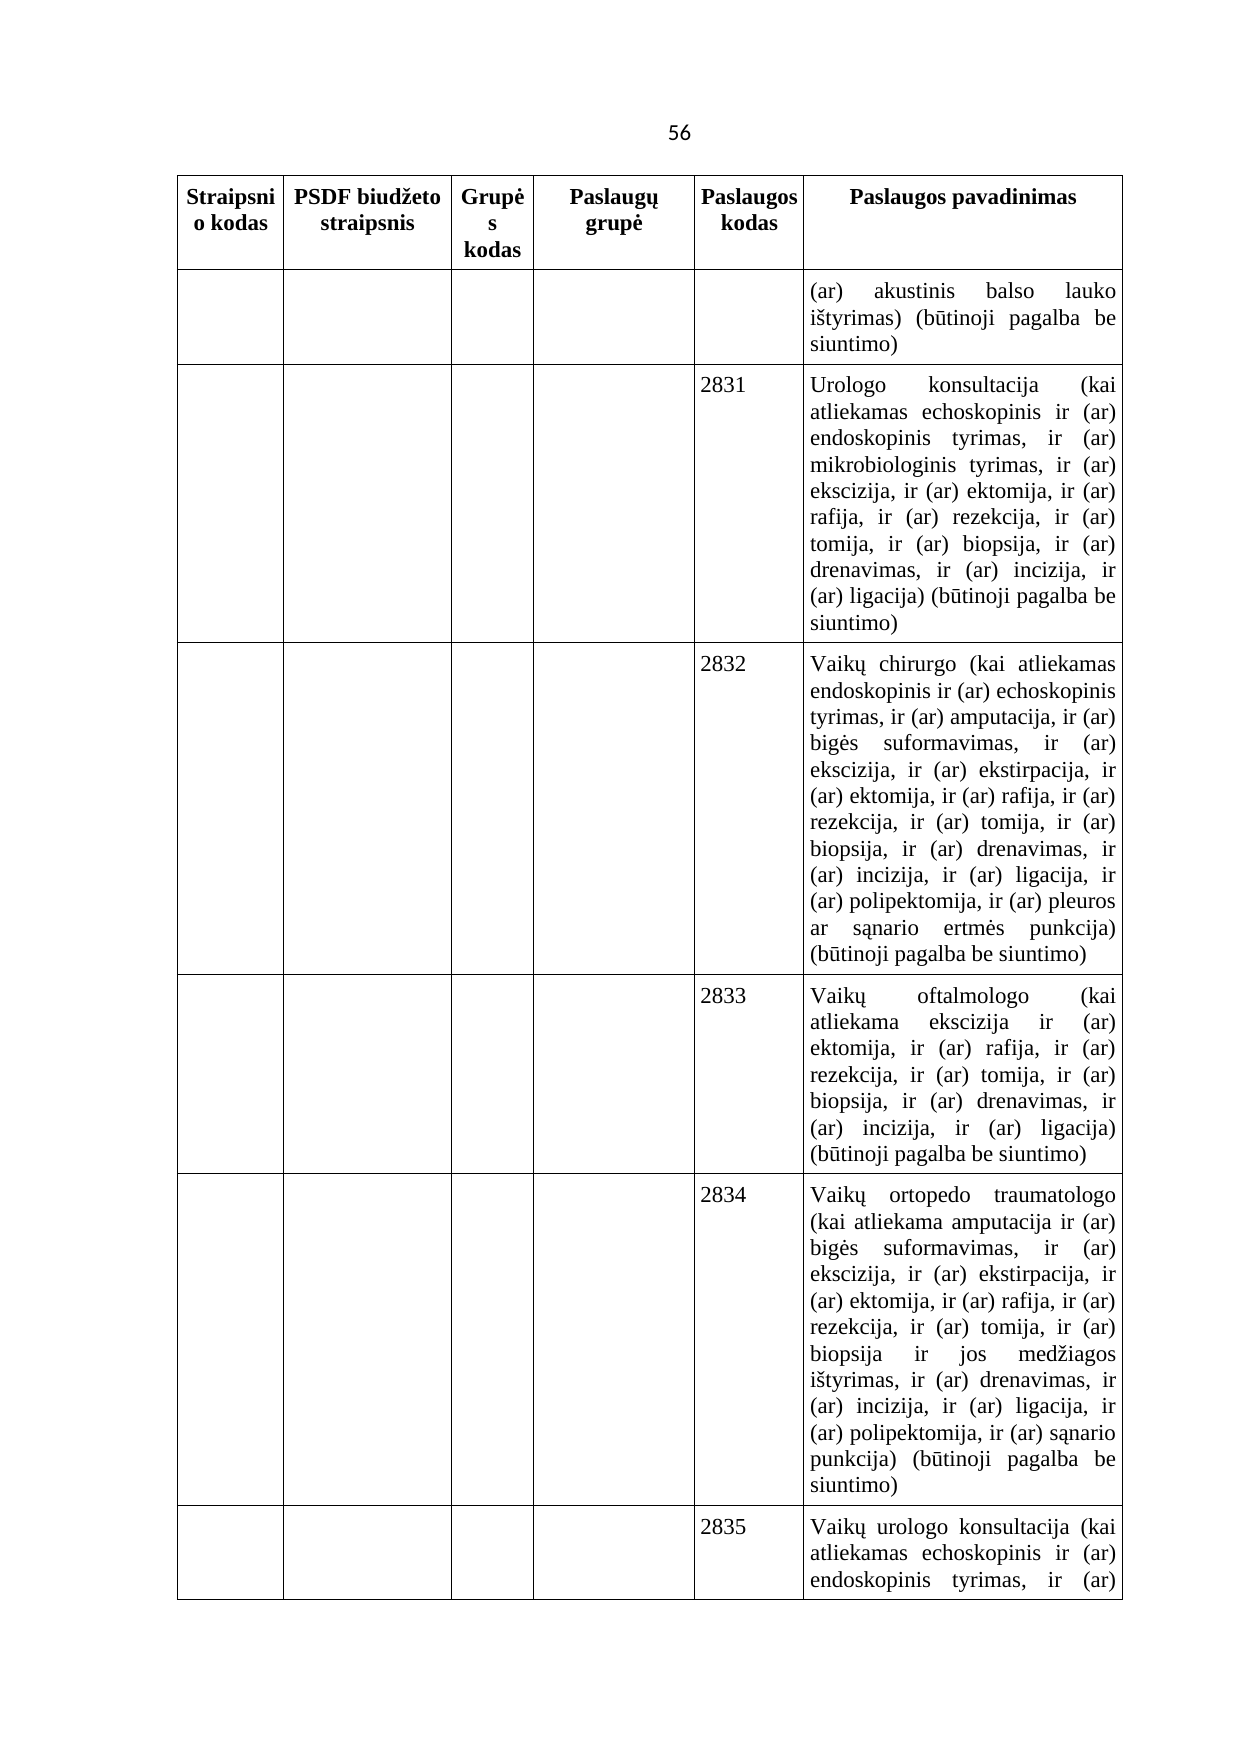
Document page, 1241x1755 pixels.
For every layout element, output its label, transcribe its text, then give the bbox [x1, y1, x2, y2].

table_cell [178, 270, 283, 363]
table_header Paslaugos pavadinimas [804, 176, 1122, 269]
table_cell [178, 975, 283, 1173]
table_cell Vaikų urologo konsultacija (kai atliekamas echoskopinis ir (ar) endoskopinis tyrimas, ir (ar) [804, 1506, 1122, 1599]
table_cell 2835 [695, 1506, 803, 1599]
table_cell [452, 1174, 533, 1505]
table_cell Vaikų ortopedo traumatologo (kai atliekama amputacija ir (ar) bigės suformavimas, ir (ar) ekscizija, ir (ar) ekstirpacija, ir (ar) ektomija, ir (ar) rafija, ir (ar) rezekcija, ir (ar) tomija, ir (ar) biopsija ir jos medžiagos ištyrimas, ir (ar) drenavimas, ir (ar) incizija, ir (ar) ligacija, ir (ar) polipektomija, ir (ar) sąnario punkcija) (būtinoji pagalba be siuntimo) [804, 1174, 1122, 1505]
table_cell [534, 1506, 694, 1599]
table_cell [284, 1506, 451, 1599]
table_cell [178, 1506, 283, 1599]
table_header Straipsnio kodas [178, 176, 283, 269]
table_cell 2832 [695, 643, 803, 974]
table_cell [452, 270, 533, 363]
table_cell [695, 270, 803, 363]
table_cell [452, 1506, 533, 1599]
table_cell [284, 1174, 451, 1505]
table_cell [452, 975, 533, 1173]
table_cell [534, 975, 694, 1173]
table_cell [534, 365, 694, 642]
table_cell [534, 643, 694, 974]
table_cell [178, 1174, 283, 1505]
table_header Paslaugų grupė [534, 176, 694, 269]
table_cell Urologo konsultacija (kai atliekamas echoskopinis ir (ar) endoskopinis tyrimas, ir (ar) mikrobiologinis tyrimas, ir (ar) ekscizija, ir (ar) ektomija, ir (ar) rafija, ir (ar) rezekcija, ir (ar) tomija, ir (ar) biopsija, ir (ar) drenavimas, ir (ar) incizija, ir (ar) ligacija) (būtinoji pagalba be siuntimo) [804, 365, 1122, 642]
table_cell [534, 270, 694, 363]
table_cell [284, 365, 451, 642]
table_header Paslaugos kodas [695, 176, 803, 269]
table_cell Vaikų oftalmologo (kai atliekama ekscizija ir (ar) ektomija, ir (ar) rafija, ir (ar) rezekcija, ir (ar) tomija, ir (ar) biopsija, ir (ar) drenavimas, ir (ar) incizija, ir (ar) ligacija) (būtinoji pagalba be siuntimo) [804, 975, 1122, 1173]
table_cell [534, 1174, 694, 1505]
table_cell 2834 [695, 1174, 803, 1505]
table_cell Vaikų chirurgo (kai atliekamas endoskopinis ir (ar) echoskopinis tyrimas, ir (ar) amputacija, ir (ar) bigės suformavimas, ir (ar) ekscizija, ir (ar) ekstirpacija, ir (ar) ektomija, ir (ar) rafija, ir (ar) rezekcija, ir (ar) tomija, ir (ar) biopsija, ir (ar) drenavimas, ir (ar) incizija, ir (ar) ligacija, ir (ar) polipektomija, ir (ar) pleuros ar sąnario ertmės punkcija) (būtinoji pagalba be siuntimo) [804, 643, 1122, 974]
table_header PSDF biudžeto straipsnis [284, 176, 451, 269]
table_cell [284, 643, 451, 974]
table_header Grupės kodas [452, 176, 533, 269]
table_cell [452, 365, 533, 642]
table_cell [284, 270, 451, 363]
table_cell [284, 975, 451, 1173]
table_cell 2831 [695, 365, 803, 642]
table_cell [178, 643, 283, 974]
table_cell [452, 643, 533, 974]
table_cell [178, 365, 283, 642]
table_cell 2833 [695, 975, 803, 1173]
table_cell (ar) akustinis balso lauko ištyrimas) (būtinoji pagalba be siuntimo) [804, 270, 1122, 363]
